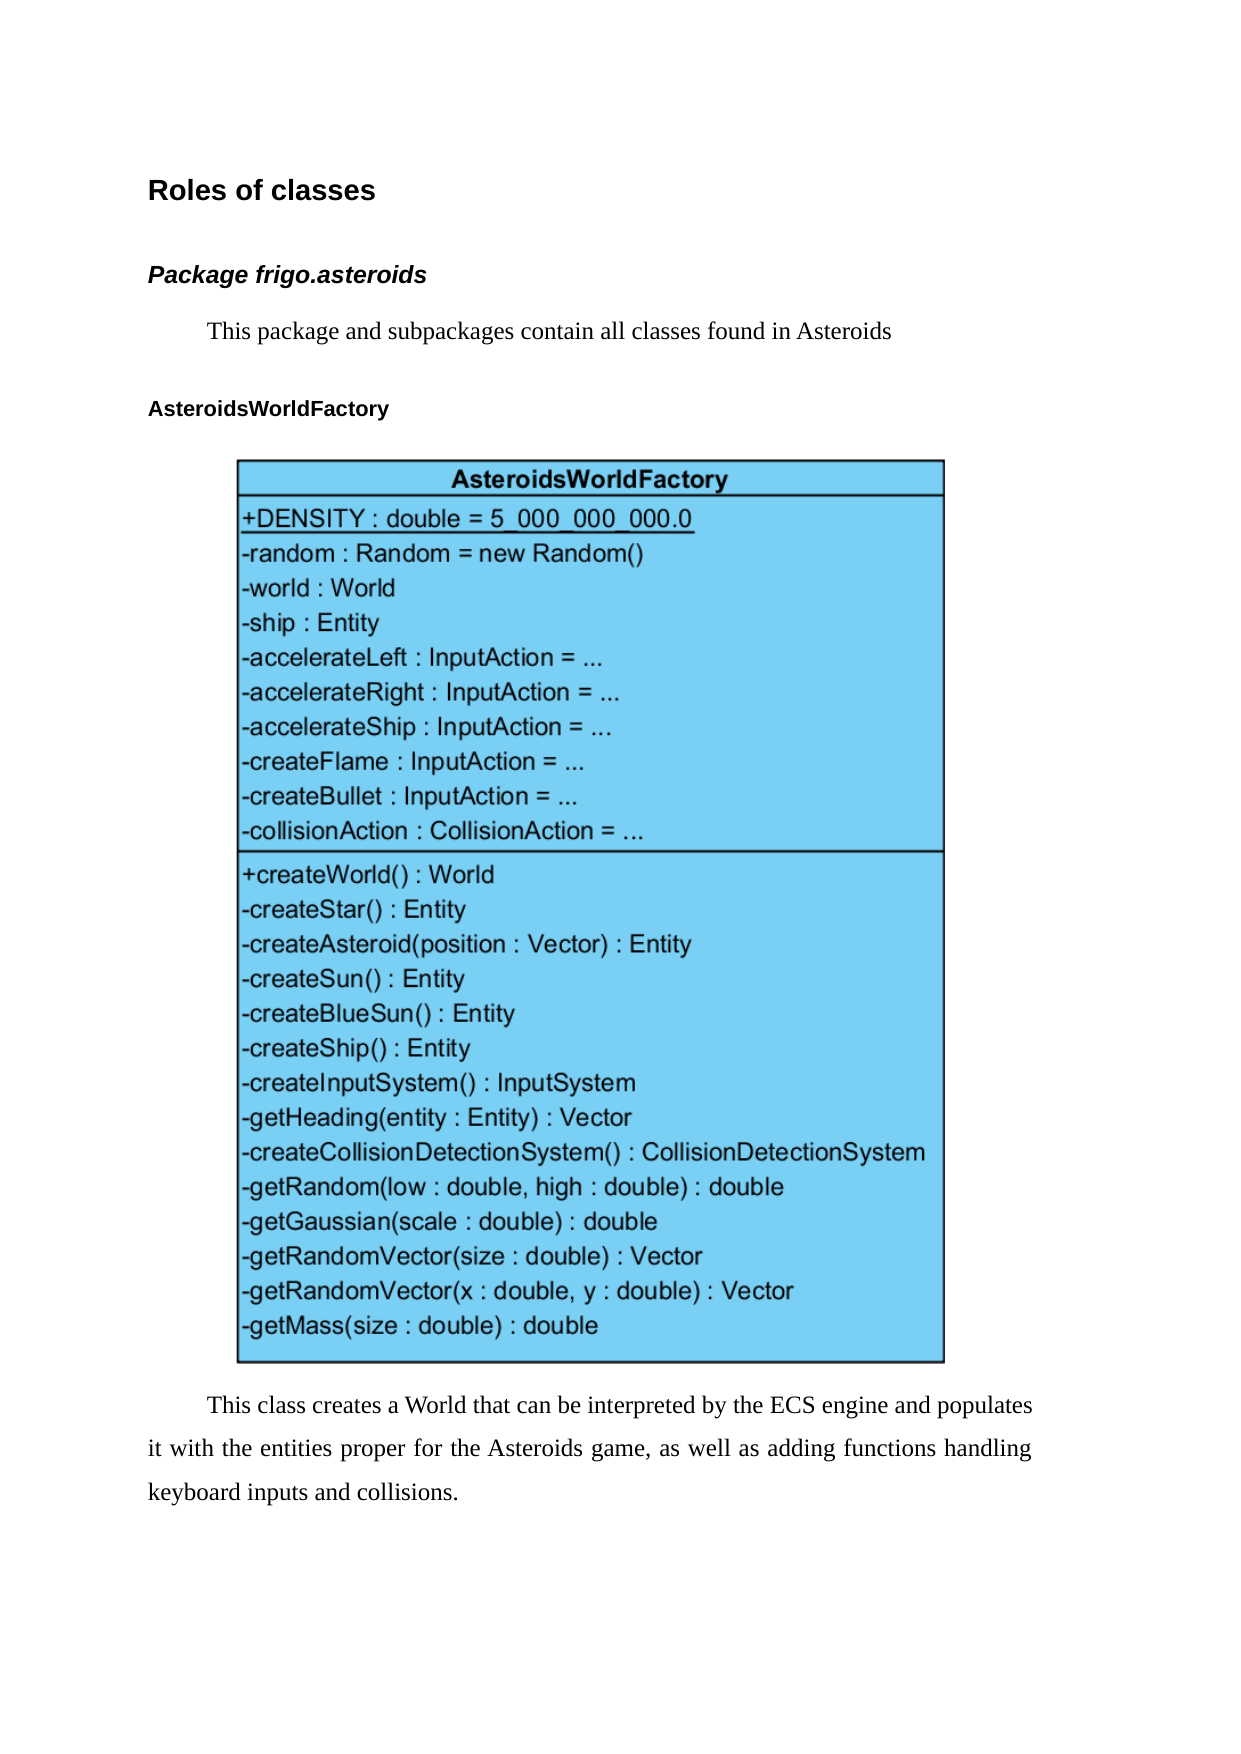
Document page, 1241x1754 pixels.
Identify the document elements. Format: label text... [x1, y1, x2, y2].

subtitle Package frigo.asteroids [148, 260, 1033, 289]
subtitle AsteroidsWorldFactory [148, 396, 1033, 422]
subtitle Roles of classes [148, 173, 1033, 206]
picture [236, 459, 945, 1364]
text This class creates a World that can be interpreted by the ECS engine and populates it with the entities proper for the Asteroids game, as well as adding functions handling keyboard inputs and collisions. [148, 1390, 1033, 1505]
text This package and subpackages contain all classes found in Asteroids [148, 316, 1033, 344]
